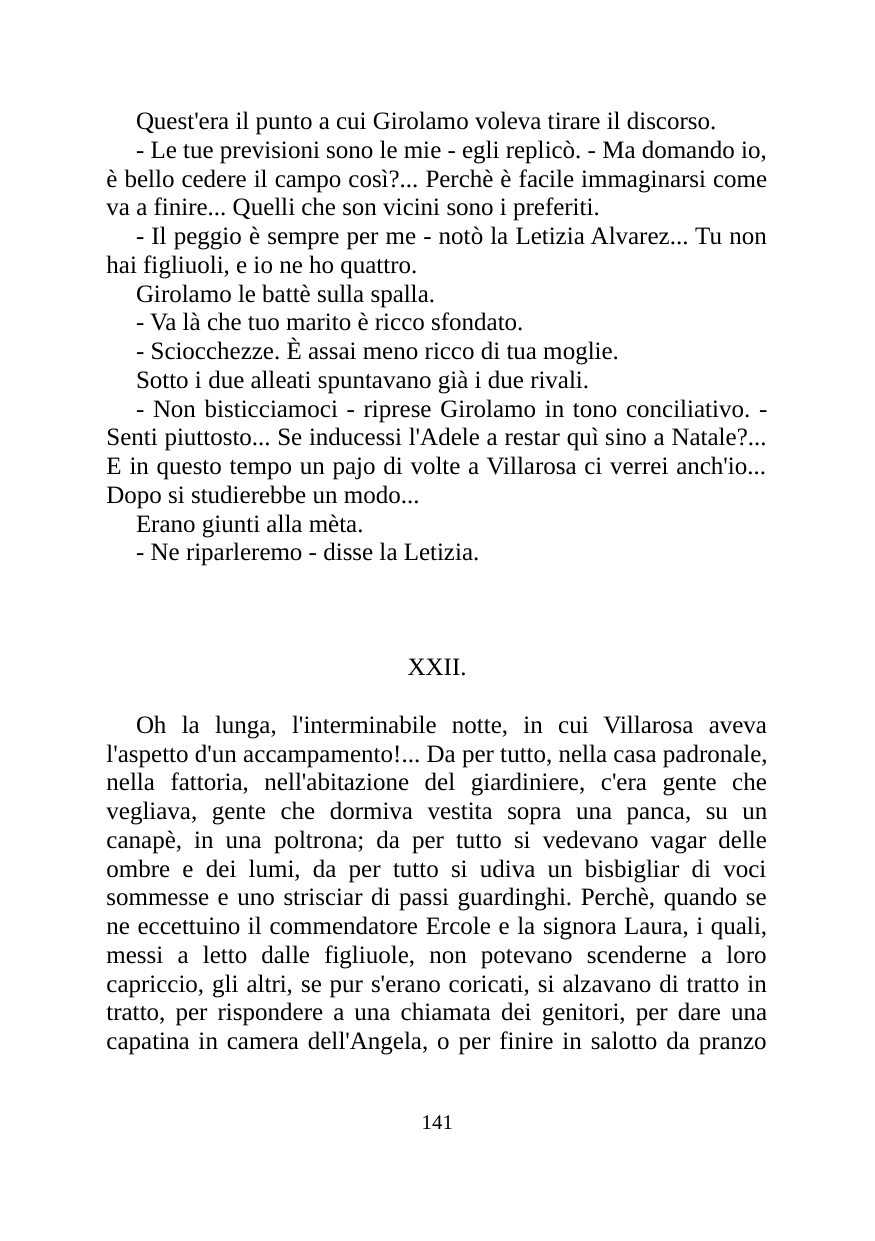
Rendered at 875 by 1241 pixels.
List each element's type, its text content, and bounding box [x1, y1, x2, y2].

text Girolamo le battè sulla spalla. [106, 279, 768, 307]
text - Le tue previsioni sono le mie - egli replicò. - Ma domando io, è bello cedere il campo così?... Perchè è facile immaginarsi come va a finire... Quelli che son vicini sono i preferiti. [106, 135, 768, 221]
text - Va là che tuo marito è ricco sfondato. [106, 307, 768, 336]
text Sotto i due alleati spuntavano già i due rivali. [106, 365, 768, 394]
text - Sciocchezze. È assai meno ricco di tua moglie. [106, 336, 768, 365]
text - Il peggio è sempre per me - notò la Letizia Alvarez... Tu non hai figliuoli, e io ne ho quattro. [106, 221, 768, 279]
text Quest'era il punto a cui Girolamo voleva tirare il discorso. [106, 106, 768, 135]
text XXII. [106, 652, 768, 681]
text - Non bisticciamoci - riprese Girolamo in tono conciliativo. - Senti piuttosto... Se inducessi l'Adele a restar quì sino a Natale?... E in questo tempo un pajo di volte a Villarosa ci verrei anch'io... Dopo si studierebbe un modo... [106, 394, 768, 509]
text Oh la lunga, l'interminabile notte, in cui Villarosa aveva l'aspetto d'un accampamento!... Da per tutto, nella casa padronale, nella fattoria, nell'abitazione del giardiniere, c'era gente che vegliava, gente che dormiva vestita sopra una panca, su un canapè, in una poltrona; da per tutto si vedevano vagar delle ombre e dei lumi, da per tutto si udiva un bisbigliar di voci sommesse e uno strisciar di passi guardinghi. Perchè, quando se ne eccettuino il commendatore Ercole e la signora Laura, i quali, messi a letto dalle figliuole, non potevano scenderne a loro capriccio, gli altri, se pur s'erano coricati, si alzavano di tratto in tratto, per rispondere a una chiamata dei genitori, per dare una capatina in camera dell'Angela, o per finire in salotto da pranzo [106, 710, 768, 1055]
text - Ne riparleremo - disse la Letizia. [106, 537, 768, 566]
text Erano giunti alla mèta. [106, 509, 768, 537]
